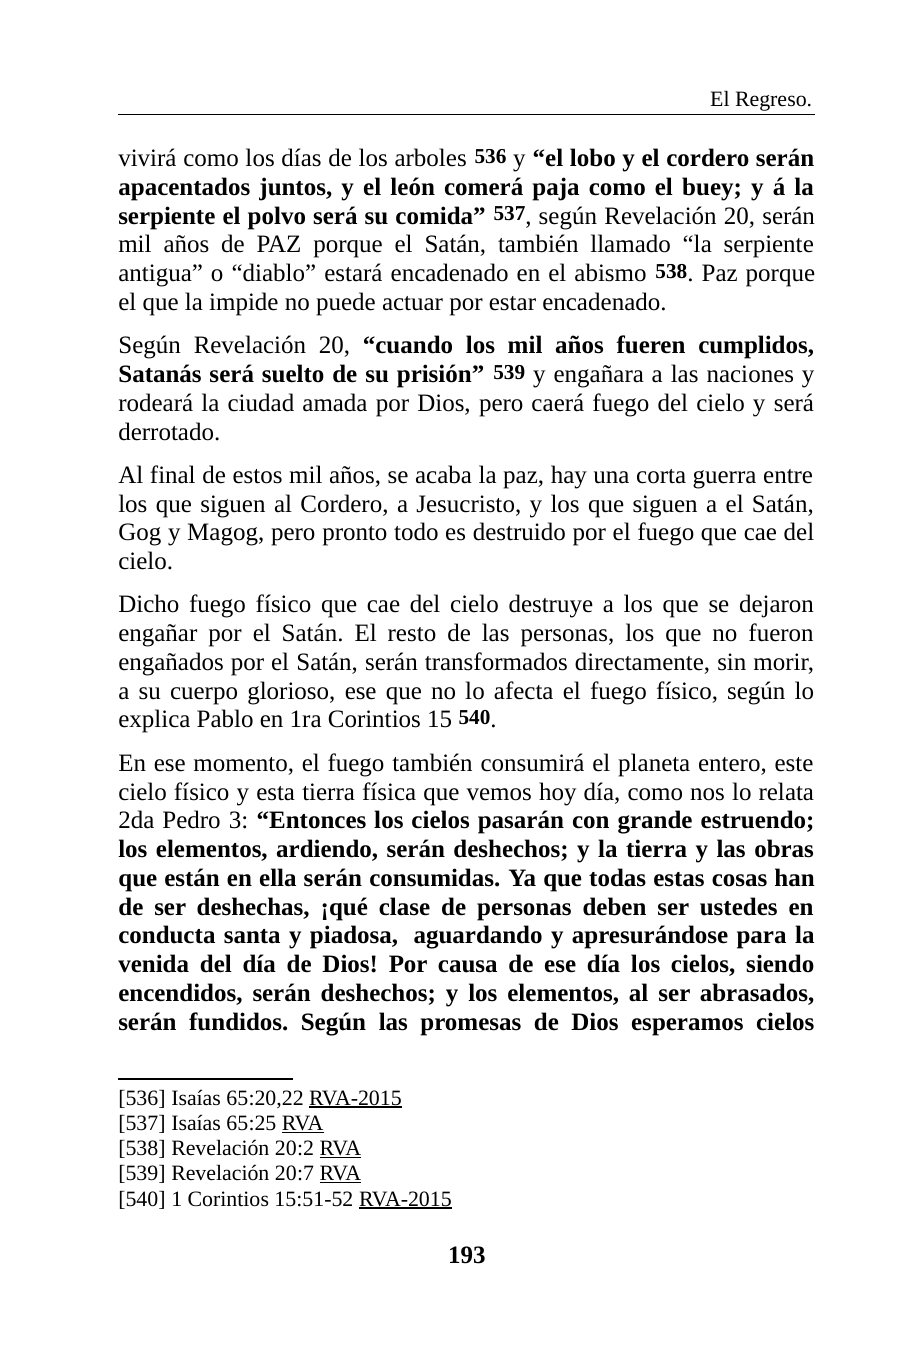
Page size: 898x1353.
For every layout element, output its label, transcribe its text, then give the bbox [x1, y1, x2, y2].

text Revelación 20:7 RVA [118, 1160, 815, 1186]
text Revelación 20:2 RVA [118, 1135, 815, 1160]
text Isaías 65:25 RVA [118, 1110, 815, 1135]
text Al final de estos mil años, se acaba la paz, hay una corta guerra entre los que siguen al Cordero, a Jesucristo, y los que siguen a el Satán, Gog y Magog, pero pronto todo es destruido por el fuego que cae del cielo. [118, 460, 815, 575]
text vivirá como los días de los arboles y “el lobo y el cordero serán apacentados juntos, y el león comerá paja como el buey; y á la serpiente el polvo será su comida” , según Revelación 20, serán mil años de PAZ porque el Satán, también llamado “la serpiente antigua” o “diablo” estará encadenado en el abismo . Paz porque el que la impide no puede actuar por estar encadenado. [118, 143, 815, 316]
text Según Revelación 20, “cuando los mil años fueren cumplidos, Satanás será suelto de su prisión” y engañara a las naciones y rodeará la ciudad amada por Dios, pero caerá fuego del cielo y será derrotado. [118, 330, 815, 445]
text Isaías 65:20,22 RVA-2015 [118, 1085, 815, 1110]
text Dicho fuego físico que cae del cielo destruye a los que se dejaron engañar por el Satán. El resto de las personas, los que no fueron engañados por el Satán, serán transformados directamente, sin morir, a su cuerpo glorioso, ese que no lo afecta el fuego físico, según lo explica Pablo en 1ra Corintios 15 . [118, 589, 815, 733]
text 1 Corintios 15:51-52 RVA-2015 [118, 1186, 815, 1211]
text En ese momento, el fuego también consumirá el planeta entero, este cielo físico y esta tierra física que vemos hoy día, como nos lo relata 2da Pedro 3: “Entonces los cielos pasarán con grande estruendo; los elementos, ardiendo, serán deshechos; y la tierra y las obras que están en ella serán consumidas. Ya que todas estas cosas han de ser deshechas, ¡qué clase de personas deben ser ustedes en conducta santa y piadosa, aguardando y apresurándose para la venida del día de Dios! Por causa de ese día los cielos, siendo encendidos, serán deshechos; y los elementos, al ser abrasados, serán fundidos. Según las promesas de Dios esperamos cielos [118, 748, 815, 1035]
